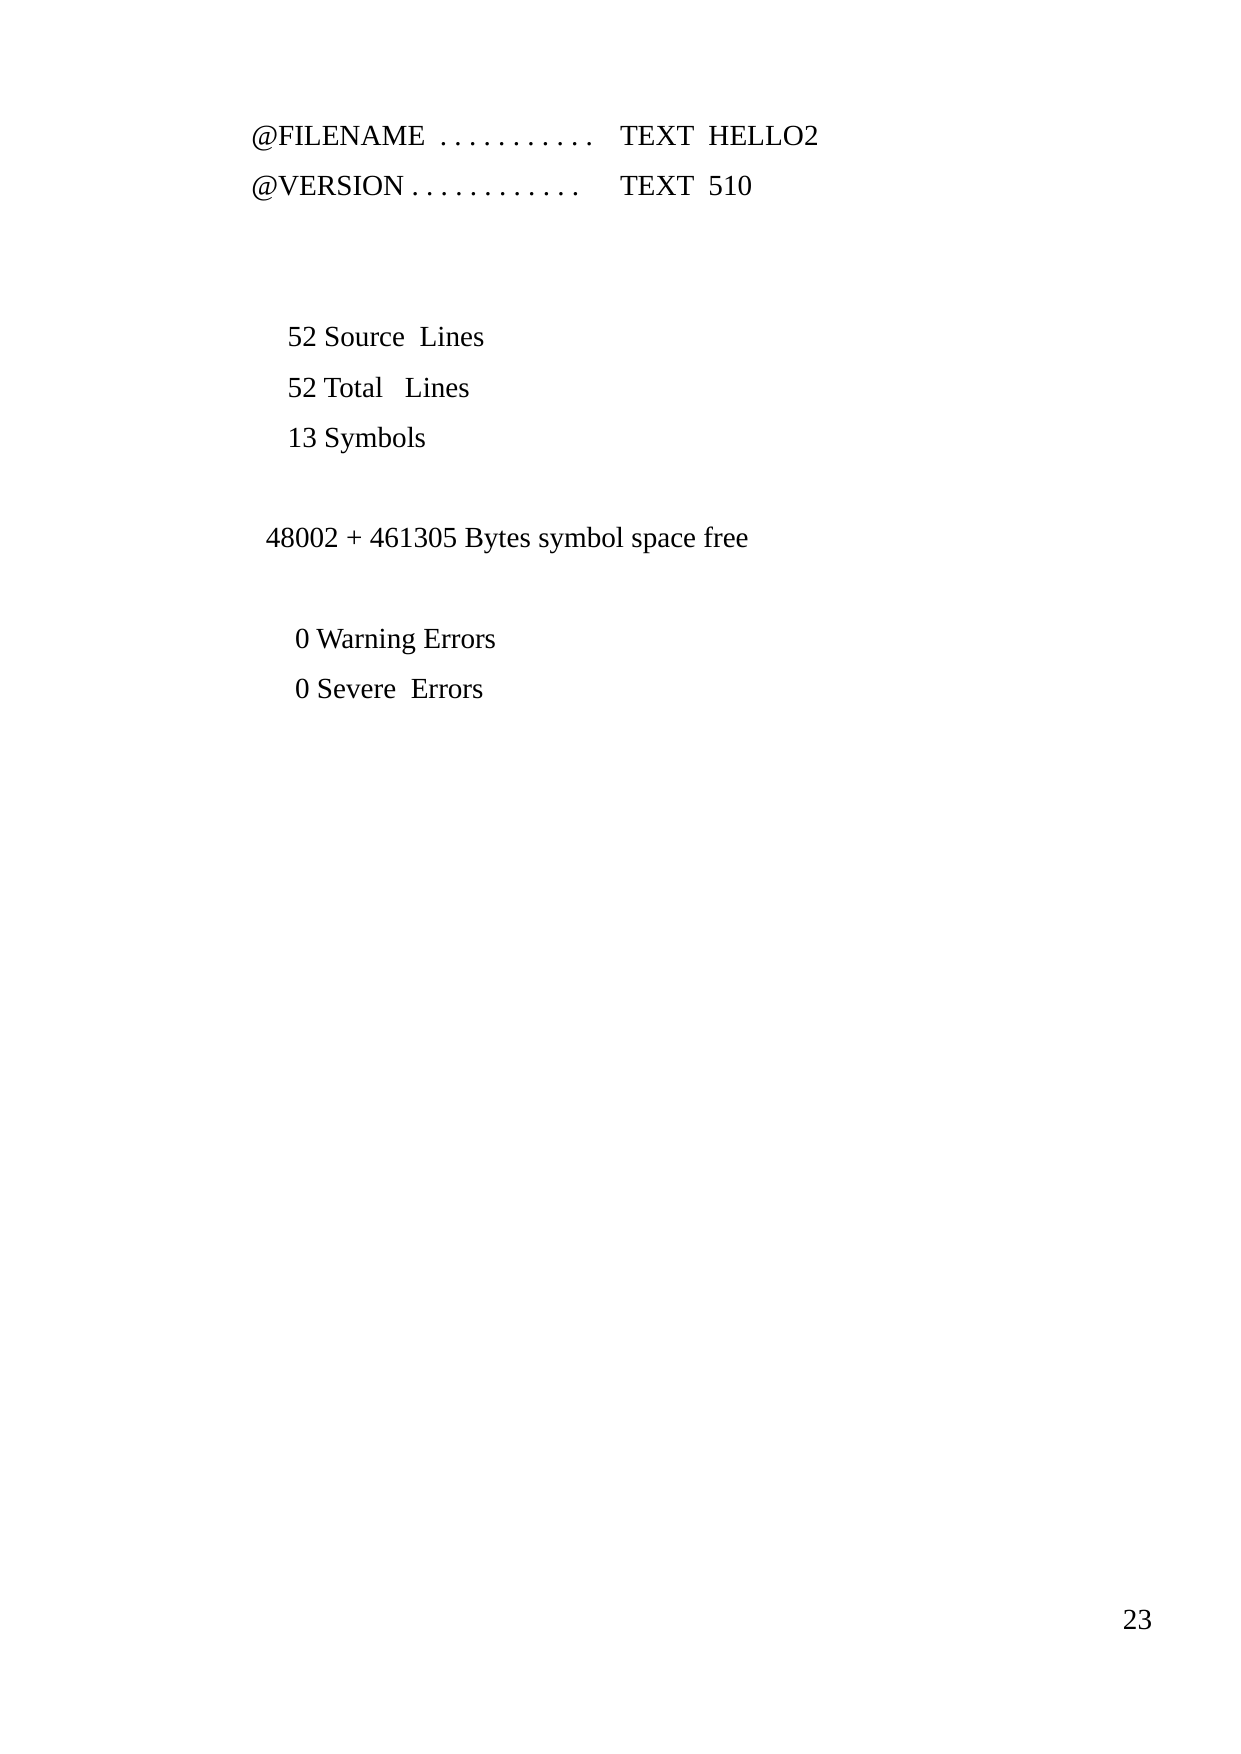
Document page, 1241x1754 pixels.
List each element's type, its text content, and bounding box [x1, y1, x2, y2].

text @FILENAME . . . . . . . . . . . TEXT HELLO2 [177, 118, 1152, 152]
text 52 Total Lines [177, 370, 1152, 403]
text 0 Warning Errors [177, 621, 1152, 655]
text 52 Source Lines [177, 319, 1152, 353]
text 0 Severe Errors [177, 672, 1152, 705]
text 48002 + 461305 Bytes symbol space free [177, 521, 1152, 554]
text 13 Symbols [177, 420, 1152, 453]
text @VERSION . . . . . . . . . . . . TEXT 510 [177, 168, 1152, 202]
